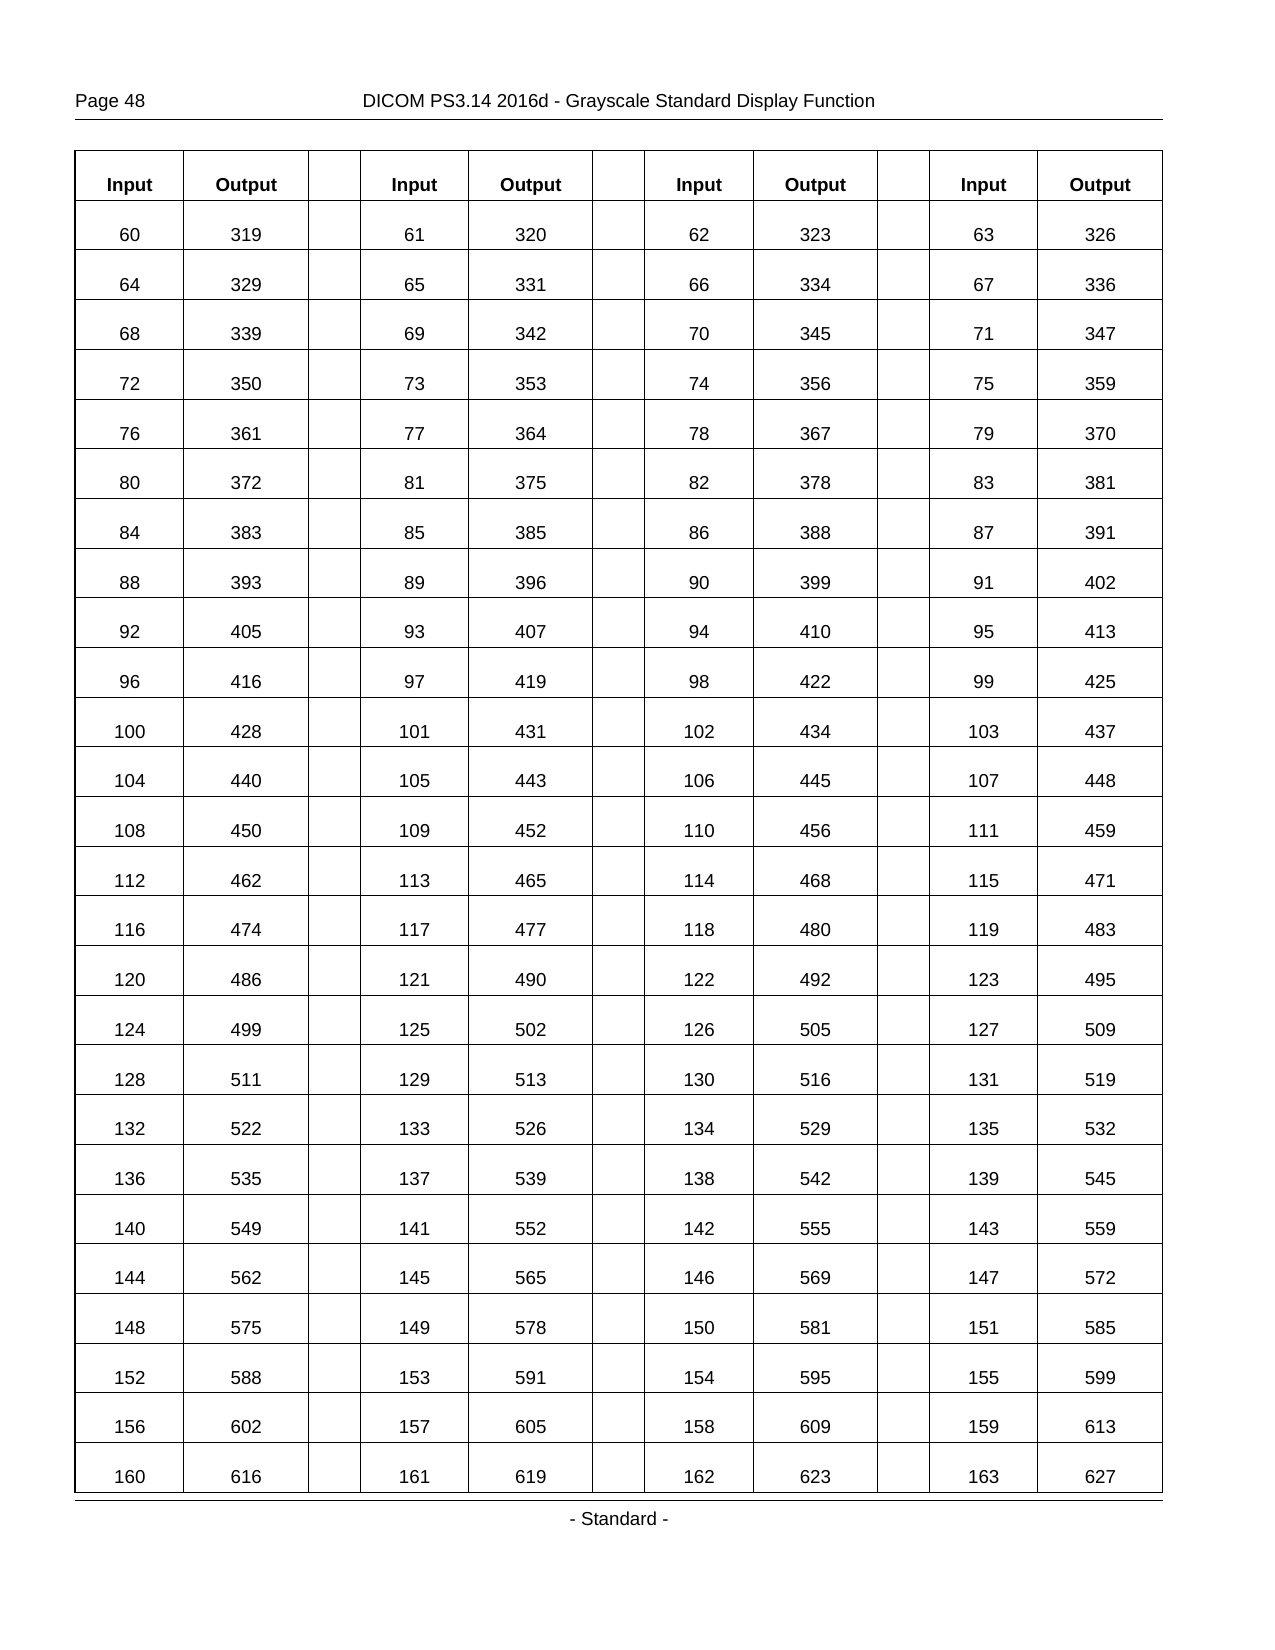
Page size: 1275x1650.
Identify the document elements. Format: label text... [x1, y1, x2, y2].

table_cell 146 [645, 1244, 753, 1293]
table_cell 588 [184, 1344, 308, 1392]
table_cell 104 [76, 747, 183, 796]
table_header Output [754, 151, 877, 200]
table_cell 103 [930, 698, 1037, 746]
table_cell [309, 1244, 360, 1293]
table_cell 97 [361, 648, 468, 697]
table_cell 499 [184, 996, 308, 1044]
table_cell 471 [1038, 847, 1162, 895]
table_cell 350 [184, 350, 308, 398]
table_cell 405 [184, 598, 308, 647]
table_cell 331 [469, 250, 592, 299]
table_cell 416 [184, 648, 308, 697]
table_cell 359 [1038, 350, 1162, 398]
table_cell 375 [469, 449, 592, 498]
table_cell 526 [469, 1095, 592, 1144]
table_cell 132 [76, 1095, 183, 1144]
table_cell 111 [930, 797, 1037, 846]
table_cell 94 [645, 598, 753, 647]
table_cell 452 [469, 797, 592, 846]
table_cell 448 [1038, 747, 1162, 796]
table_cell 562 [184, 1244, 308, 1293]
table_cell 147 [930, 1244, 1037, 1293]
table_cell [878, 1095, 929, 1144]
table_cell 139 [930, 1145, 1037, 1193]
table_cell 92 [76, 598, 183, 647]
table_cell [878, 300, 929, 349]
table_cell 443 [469, 747, 592, 796]
table_cell [309, 698, 360, 746]
table_cell 474 [184, 896, 308, 945]
table_cell 148 [76, 1294, 183, 1342]
table_cell 114 [645, 847, 753, 895]
table_cell [593, 847, 644, 895]
table_cell 462 [184, 847, 308, 895]
table_cell [309, 549, 360, 597]
table_cell [878, 549, 929, 597]
table_cell 81 [361, 449, 468, 498]
table_cell 609 [754, 1393, 877, 1442]
table_cell 542 [754, 1145, 877, 1193]
table_cell 456 [754, 797, 877, 846]
table_cell 425 [1038, 648, 1162, 697]
table_cell 319 [184, 201, 308, 249]
table_cell 572 [1038, 1244, 1162, 1293]
table_cell 149 [361, 1294, 468, 1342]
table_cell [593, 1294, 644, 1342]
table_cell 119 [930, 896, 1037, 945]
table_cell [593, 499, 644, 547]
table_cell 159 [930, 1393, 1037, 1442]
table_cell 125 [361, 996, 468, 1044]
table_cell 480 [754, 896, 877, 945]
table_cell [309, 946, 360, 995]
table_cell 434 [754, 698, 877, 746]
table_cell 549 [184, 1195, 308, 1243]
table_cell [593, 698, 644, 746]
table_header Input [645, 151, 753, 200]
table_cell 112 [76, 847, 183, 895]
table_cell [593, 1145, 644, 1193]
table_cell 545 [1038, 1145, 1162, 1193]
table_cell 110 [645, 797, 753, 846]
table_cell 90 [645, 549, 753, 597]
table_cell 477 [469, 896, 592, 945]
table_cell 326 [1038, 201, 1162, 249]
table_cell 495 [1038, 946, 1162, 995]
table_cell [309, 1045, 360, 1094]
table_cell 413 [1038, 598, 1162, 647]
table_cell 516 [754, 1045, 877, 1094]
table_cell 372 [184, 449, 308, 498]
table_cell [593, 1244, 644, 1293]
table_cell 391 [1038, 499, 1162, 547]
table_cell 141 [361, 1195, 468, 1243]
table_header [878, 151, 929, 200]
table_cell 490 [469, 946, 592, 995]
table_cell 437 [1038, 698, 1162, 746]
table_cell 60 [76, 201, 183, 249]
table_cell [309, 847, 360, 895]
table_cell 154 [645, 1344, 753, 1392]
table_cell 422 [754, 648, 877, 697]
table_cell 565 [469, 1244, 592, 1293]
table_cell 334 [754, 250, 877, 299]
table_cell 532 [1038, 1095, 1162, 1144]
table_cell 511 [184, 1045, 308, 1094]
table_cell 100 [76, 698, 183, 746]
table_cell 93 [361, 598, 468, 647]
table_cell 361 [184, 400, 308, 448]
table_cell 552 [469, 1195, 592, 1243]
table_cell 74 [645, 350, 753, 398]
table_cell 320 [469, 201, 592, 249]
table_cell 64 [76, 250, 183, 299]
table_header Input [361, 151, 468, 200]
table_cell [878, 996, 929, 1044]
table_cell 130 [645, 1045, 753, 1094]
table_cell 127 [930, 996, 1037, 1044]
table_cell [878, 847, 929, 895]
table_cell [878, 1344, 929, 1392]
table_cell 519 [1038, 1045, 1162, 1094]
table_cell 80 [76, 449, 183, 498]
table_header [309, 151, 360, 200]
table_cell 513 [469, 1045, 592, 1094]
table_cell 605 [469, 1393, 592, 1442]
table_cell [593, 747, 644, 796]
table_cell [593, 549, 644, 597]
table_cell 627 [1038, 1443, 1162, 1492]
table_cell 65 [361, 250, 468, 299]
table_cell 509 [1038, 996, 1162, 1044]
table_cell [593, 201, 644, 249]
table_cell [309, 896, 360, 945]
table_cell 145 [361, 1244, 468, 1293]
table_cell 342 [469, 300, 592, 349]
table_cell 82 [645, 449, 753, 498]
table_cell 419 [469, 648, 592, 697]
table_cell [593, 250, 644, 299]
table_cell 89 [361, 549, 468, 597]
table_cell 79 [930, 400, 1037, 448]
table_cell 465 [469, 847, 592, 895]
table_cell 158 [645, 1393, 753, 1442]
table_cell [309, 400, 360, 448]
table_cell [878, 449, 929, 498]
table_cell 151 [930, 1294, 1037, 1342]
table_cell 124 [76, 996, 183, 1044]
table_cell 84 [76, 499, 183, 547]
table_cell 135 [930, 1095, 1037, 1144]
table_cell [593, 449, 644, 498]
table_cell 152 [76, 1344, 183, 1392]
table_header Output [469, 151, 592, 200]
table_cell 428 [184, 698, 308, 746]
table_cell [309, 350, 360, 398]
table_cell 459 [1038, 797, 1162, 846]
table_cell 142 [645, 1195, 753, 1243]
table_cell [878, 797, 929, 846]
table_cell [309, 797, 360, 846]
table_cell 378 [754, 449, 877, 498]
table_cell [878, 747, 929, 796]
table_cell [309, 250, 360, 299]
table_cell 77 [361, 400, 468, 448]
table_cell 623 [754, 1443, 877, 1492]
table_cell 99 [930, 648, 1037, 697]
table_cell 575 [184, 1294, 308, 1342]
table_cell 381 [1038, 449, 1162, 498]
table_cell [878, 1045, 929, 1094]
table_cell 138 [645, 1145, 753, 1193]
table_cell 63 [930, 201, 1037, 249]
table_cell 347 [1038, 300, 1162, 349]
table_header Output [1038, 151, 1162, 200]
table_cell 356 [754, 350, 877, 398]
table_cell 115 [930, 847, 1037, 895]
table_cell [593, 996, 644, 1044]
table_cell 492 [754, 946, 877, 995]
table_cell 486 [184, 946, 308, 995]
table_cell 383 [184, 499, 308, 547]
table_cell 123 [930, 946, 1037, 995]
table_cell 140 [76, 1195, 183, 1243]
table_cell [878, 698, 929, 746]
table_cell 117 [361, 896, 468, 945]
table_cell 107 [930, 747, 1037, 796]
table_cell [309, 300, 360, 349]
table_cell [593, 896, 644, 945]
table_cell [878, 350, 929, 398]
table_cell 86 [645, 499, 753, 547]
table_cell 569 [754, 1244, 877, 1293]
table_cell [878, 946, 929, 995]
table_cell [878, 648, 929, 697]
table_cell 67 [930, 250, 1037, 299]
table_cell [878, 1244, 929, 1293]
table_cell 153 [361, 1344, 468, 1392]
table_cell [593, 1443, 644, 1492]
table_cell 578 [469, 1294, 592, 1342]
table_cell 96 [76, 648, 183, 697]
table_cell [593, 350, 644, 398]
table_cell 399 [754, 549, 877, 597]
table_cell 616 [184, 1443, 308, 1492]
table_cell 102 [645, 698, 753, 746]
table_cell 134 [645, 1095, 753, 1144]
table_cell 329 [184, 250, 308, 299]
table_cell 72 [76, 350, 183, 398]
table_cell 126 [645, 996, 753, 1044]
table_header Input [930, 151, 1037, 200]
table_cell [878, 1195, 929, 1243]
table_cell 162 [645, 1443, 753, 1492]
table_cell [878, 499, 929, 547]
table_cell 108 [76, 797, 183, 846]
table_cell 353 [469, 350, 592, 398]
table_cell 345 [754, 300, 877, 349]
table_cell [309, 1195, 360, 1243]
table_cell [593, 797, 644, 846]
table_cell 555 [754, 1195, 877, 1243]
table_header [593, 151, 644, 200]
table_cell 66 [645, 250, 753, 299]
table_cell [593, 1045, 644, 1094]
table_cell 144 [76, 1244, 183, 1293]
table_cell 129 [361, 1045, 468, 1094]
table_cell 163 [930, 1443, 1037, 1492]
table_cell 122 [645, 946, 753, 995]
table_cell [309, 449, 360, 498]
table_cell 595 [754, 1344, 877, 1392]
table_cell 440 [184, 747, 308, 796]
table_cell 69 [361, 300, 468, 349]
table_cell 87 [930, 499, 1037, 547]
table_cell 156 [76, 1393, 183, 1442]
table_cell [878, 1443, 929, 1492]
table_cell [593, 946, 644, 995]
table_cell 109 [361, 797, 468, 846]
table_cell [878, 1145, 929, 1193]
table_cell [309, 201, 360, 249]
table_cell 535 [184, 1145, 308, 1193]
table_cell 61 [361, 201, 468, 249]
table_cell 396 [469, 549, 592, 597]
table_cell [309, 996, 360, 1044]
table_cell 120 [76, 946, 183, 995]
table_cell 529 [754, 1095, 877, 1144]
table_cell 131 [930, 1045, 1037, 1094]
table_cell [309, 499, 360, 547]
table_cell 91 [930, 549, 1037, 597]
table_cell [309, 1443, 360, 1492]
table_cell 613 [1038, 1393, 1162, 1442]
table_cell 68 [76, 300, 183, 349]
table_cell 101 [361, 698, 468, 746]
table_cell 483 [1038, 896, 1162, 945]
table_cell 62 [645, 201, 753, 249]
table_cell 505 [754, 996, 877, 1044]
table_cell 336 [1038, 250, 1162, 299]
table_cell 431 [469, 698, 592, 746]
table_header Input [76, 151, 183, 200]
table_cell 88 [76, 549, 183, 597]
table_cell 450 [184, 797, 308, 846]
table_cell 75 [930, 350, 1037, 398]
table_cell 70 [645, 300, 753, 349]
table_cell 339 [184, 300, 308, 349]
table_cell [309, 1145, 360, 1193]
table_cell [878, 400, 929, 448]
table_cell 619 [469, 1443, 592, 1492]
table_cell 502 [469, 996, 592, 1044]
table_cell 95 [930, 598, 1037, 647]
table_cell 581 [754, 1294, 877, 1342]
table_cell [878, 1294, 929, 1342]
table_cell 76 [76, 400, 183, 448]
table_cell 105 [361, 747, 468, 796]
table_cell [593, 1095, 644, 1144]
table_cell 385 [469, 499, 592, 547]
table_cell 559 [1038, 1195, 1162, 1243]
table_cell [593, 648, 644, 697]
table_cell 364 [469, 400, 592, 448]
table_cell 71 [930, 300, 1037, 349]
table_cell [593, 598, 644, 647]
table_cell [309, 1393, 360, 1442]
table_cell [309, 648, 360, 697]
table_cell 161 [361, 1443, 468, 1492]
table_cell 118 [645, 896, 753, 945]
table_cell 388 [754, 499, 877, 547]
table_cell 116 [76, 896, 183, 945]
table_cell 591 [469, 1344, 592, 1392]
table_cell 155 [930, 1344, 1037, 1392]
table_cell [878, 598, 929, 647]
table_cell 585 [1038, 1294, 1162, 1342]
table_cell 98 [645, 648, 753, 697]
table_cell 468 [754, 847, 877, 895]
table_cell 370 [1038, 400, 1162, 448]
table_cell 445 [754, 747, 877, 796]
table_cell [309, 598, 360, 647]
table_cell [593, 1393, 644, 1442]
table_cell 106 [645, 747, 753, 796]
table_cell 522 [184, 1095, 308, 1144]
table_cell [309, 1344, 360, 1392]
table_cell 402 [1038, 549, 1162, 597]
table_cell 133 [361, 1095, 468, 1144]
table_cell [593, 1195, 644, 1243]
table_cell [878, 896, 929, 945]
table_cell [878, 201, 929, 249]
table_cell [593, 1344, 644, 1392]
table_cell [878, 1393, 929, 1442]
table_cell [878, 250, 929, 299]
table_cell 410 [754, 598, 877, 647]
table_cell 143 [930, 1195, 1037, 1243]
table_cell [593, 300, 644, 349]
table_cell 160 [76, 1443, 183, 1492]
table_cell 150 [645, 1294, 753, 1342]
table_cell [593, 400, 644, 448]
table_cell 78 [645, 400, 753, 448]
table_cell 83 [930, 449, 1037, 498]
table_cell 393 [184, 549, 308, 597]
table_cell 599 [1038, 1344, 1162, 1392]
table_cell 137 [361, 1145, 468, 1193]
table_cell [309, 747, 360, 796]
table_cell 157 [361, 1393, 468, 1442]
table_cell 602 [184, 1393, 308, 1442]
table_cell 85 [361, 499, 468, 547]
table_cell 113 [361, 847, 468, 895]
table_cell 136 [76, 1145, 183, 1193]
table_cell [309, 1294, 360, 1342]
table_cell 367 [754, 400, 877, 448]
table_cell [309, 1095, 360, 1144]
table_header Output [184, 151, 308, 200]
table_cell 539 [469, 1145, 592, 1193]
table_cell 73 [361, 350, 468, 398]
table_cell 128 [76, 1045, 183, 1094]
table_cell 323 [754, 201, 877, 249]
table_cell 121 [361, 946, 468, 995]
table_cell 407 [469, 598, 592, 647]
